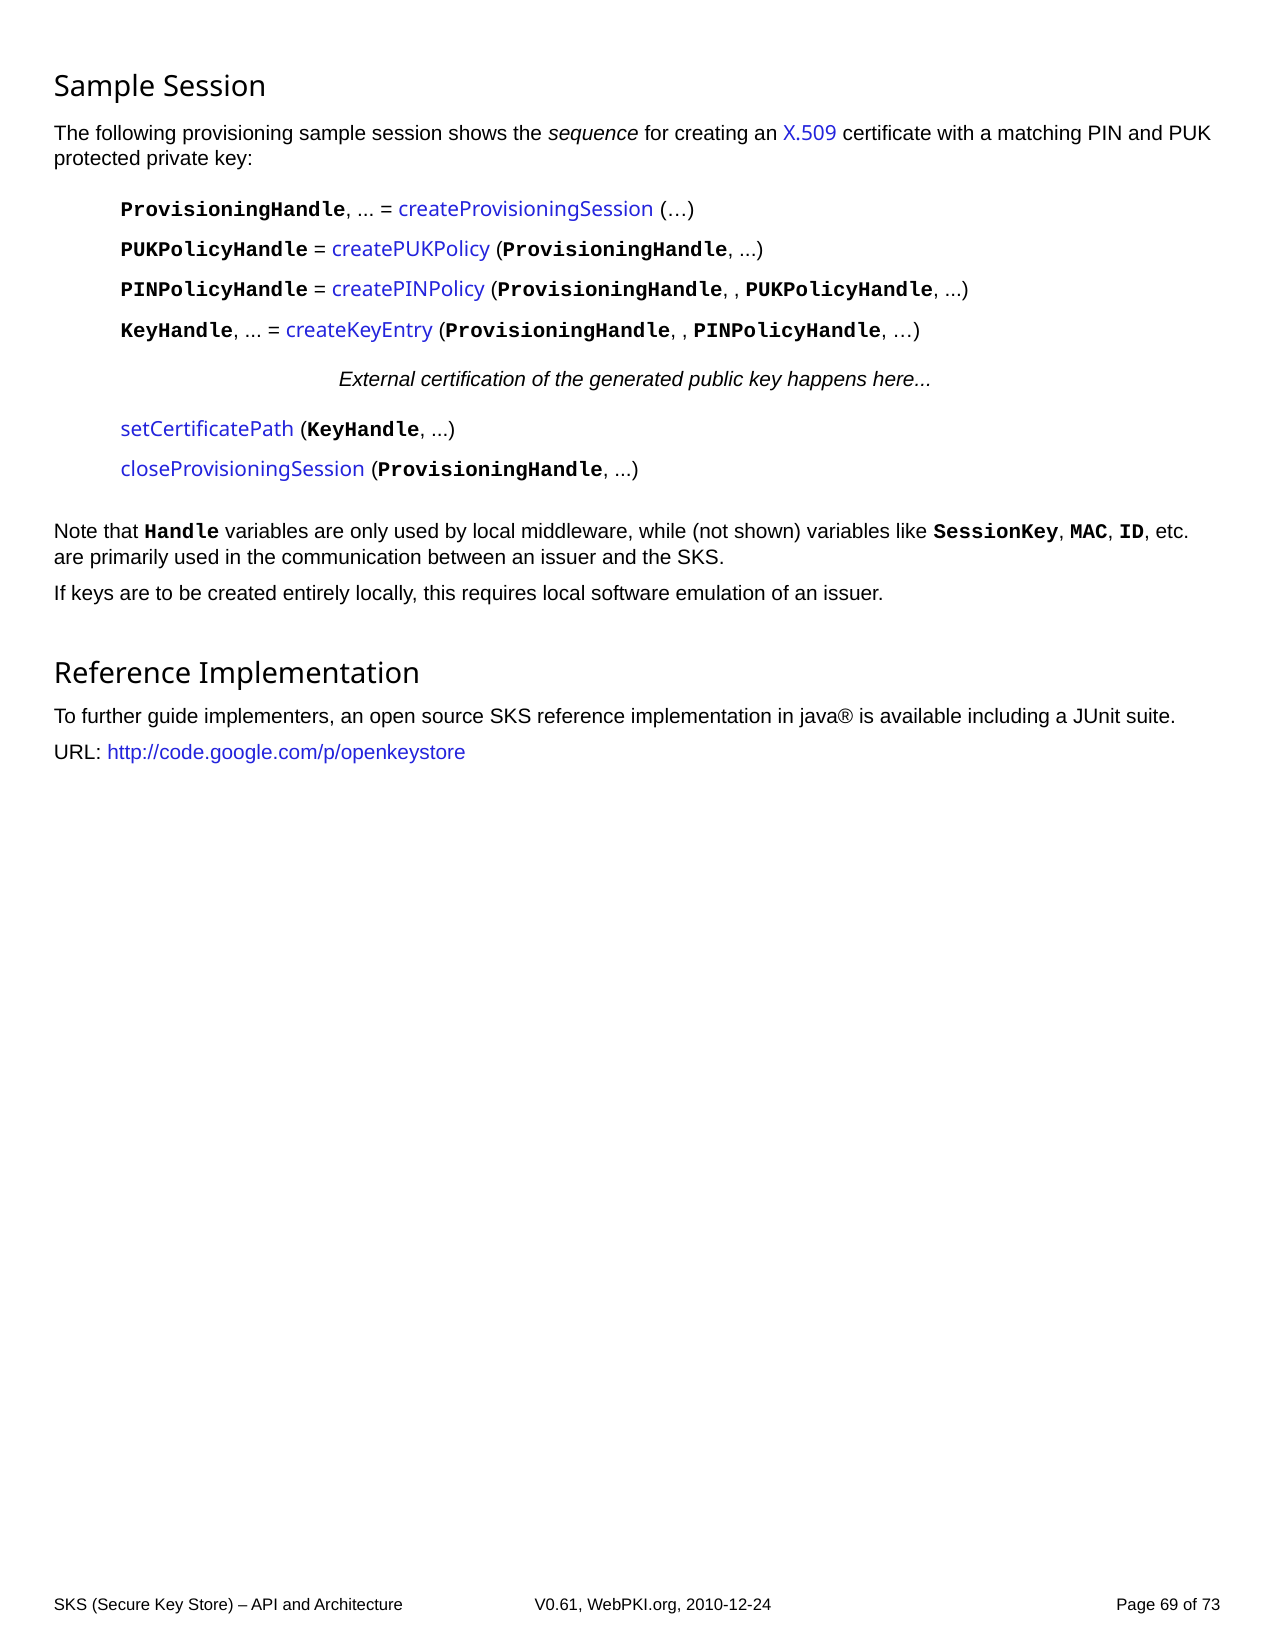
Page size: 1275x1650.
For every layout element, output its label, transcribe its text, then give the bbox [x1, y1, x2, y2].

text If keys are to be created entirely locally, this requires local software emulation of an issuer. [54, 580, 1221, 604]
text setCertificatePath (KeyHandle, ...) [120, 414, 1221, 443]
text Note that Handle variables are only used by local middleware, while (not shown) variables like SessionKey, MAC, ID, etc. are primarily used in the communication between an issuer and the SKS. [54, 495, 1221, 569]
text The following provisioning sample session shows the sequence for creating an X.509 certificate with a matching PIN and PUK protected private key: [54, 118, 1221, 170]
text URL: http://code.google.com/p/openkeystore [54, 740, 1221, 764]
text To further guide implementers, an open source SKS reference implementation in java® is available including a JUnit suite. [54, 704, 1221, 728]
text closeProvisioningSession (ProvisioningHandle, ...) [120, 454, 1221, 483]
text ProvisioningHandle, ... = createProvisioningSession (…) [120, 194, 1221, 222]
subtitle Reference Implementation [54, 652, 1221, 692]
text PUKPolicyHandle = createPUKPolicy (ProvisioningHandle, ...) [120, 234, 1221, 263]
text External certification of the generated public key happens here... [52, 367, 1221, 391]
text KeyHandle, ... = createKeyEntry (ProvisioningHandle, , PINPolicyHandle, …) [120, 315, 1221, 343]
text PINPolicyHandle = createPINPolicy (ProvisioningHandle, , PUKPolicyHandle, ...) [120, 274, 1221, 303]
subtitle Sample Session [54, 66, 1221, 105]
